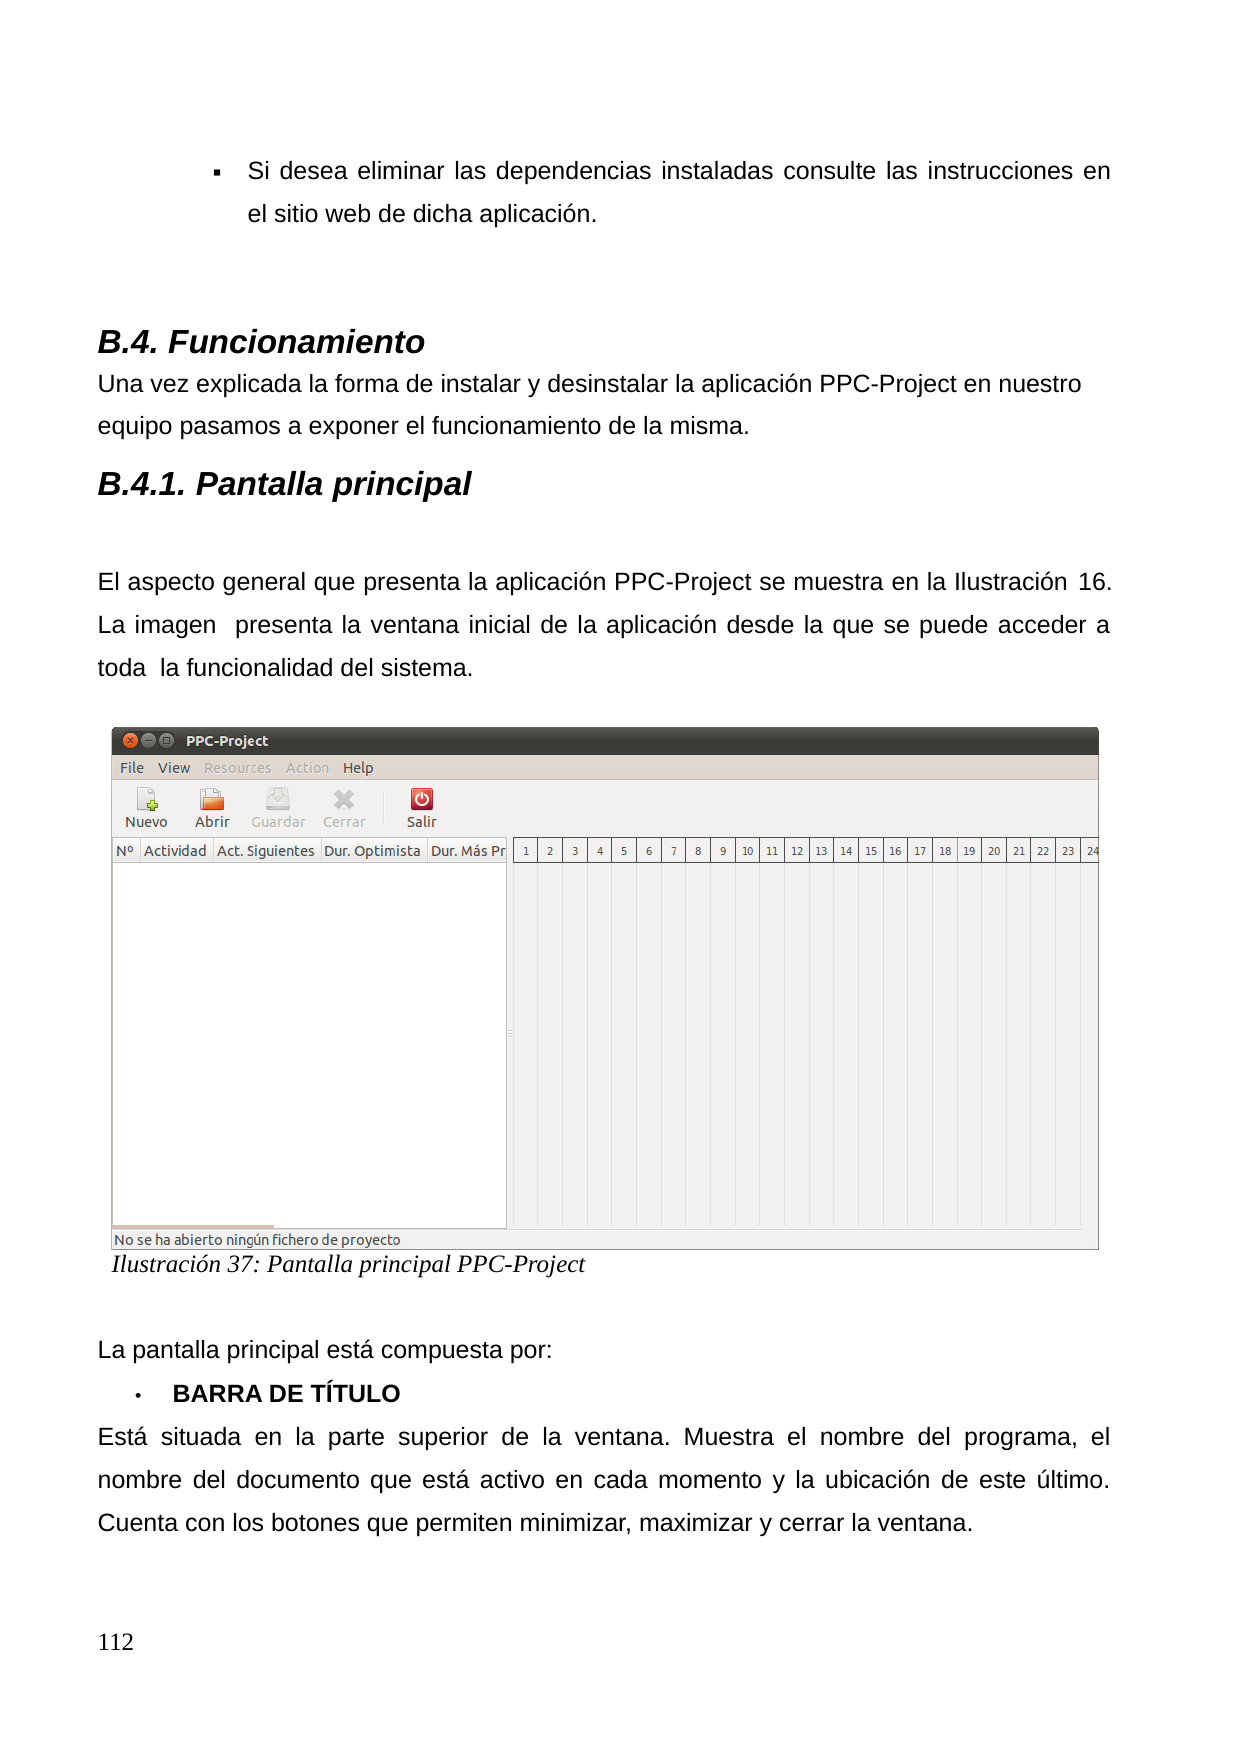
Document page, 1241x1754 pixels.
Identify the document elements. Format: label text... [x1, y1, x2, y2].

list BARRA DE TÍTULO [135, 1379, 1113, 1407]
subtitle Funcionamiento [97, 322, 1113, 360]
list Si desea eliminar las dependencias instaladas consulte las instrucciones en el sitio web de dicha aplicación. [210, 156, 1113, 227]
text [111, 714, 1099, 727]
text Ilustración 37: Pantalla principal PPC-Project [111, 1250, 1099, 1278]
picture [111, 727, 1099, 1250]
text equipo pasamos a exponer el funcionamiento de la misma. [97, 411, 1113, 439]
text La pantalla principal está compuesta por: [97, 1336, 1113, 1364]
text Está situada en la parte superior de la ventana. Muestra el nombre del programa, el nombre del documento que está activo en cada momento y la ubicación de este último. Cuenta con los botones que permiten minimizar, maximizar y cerrar la ventana. [97, 1422, 1113, 1537]
subtitle Pantalla principal [97, 464, 1113, 502]
text El aspecto general que presenta la aplicación PPC-Project se muestra en la Ilustración 16. La imagen presenta la ventana inicial de la aplicación desde la que se puede acceder a toda la funcionalidad del sistema. [97, 567, 1113, 682]
text Una vez explicada la forma de instalar y desinstalar la aplicación PPC-Project en nuestro [97, 369, 1113, 398]
